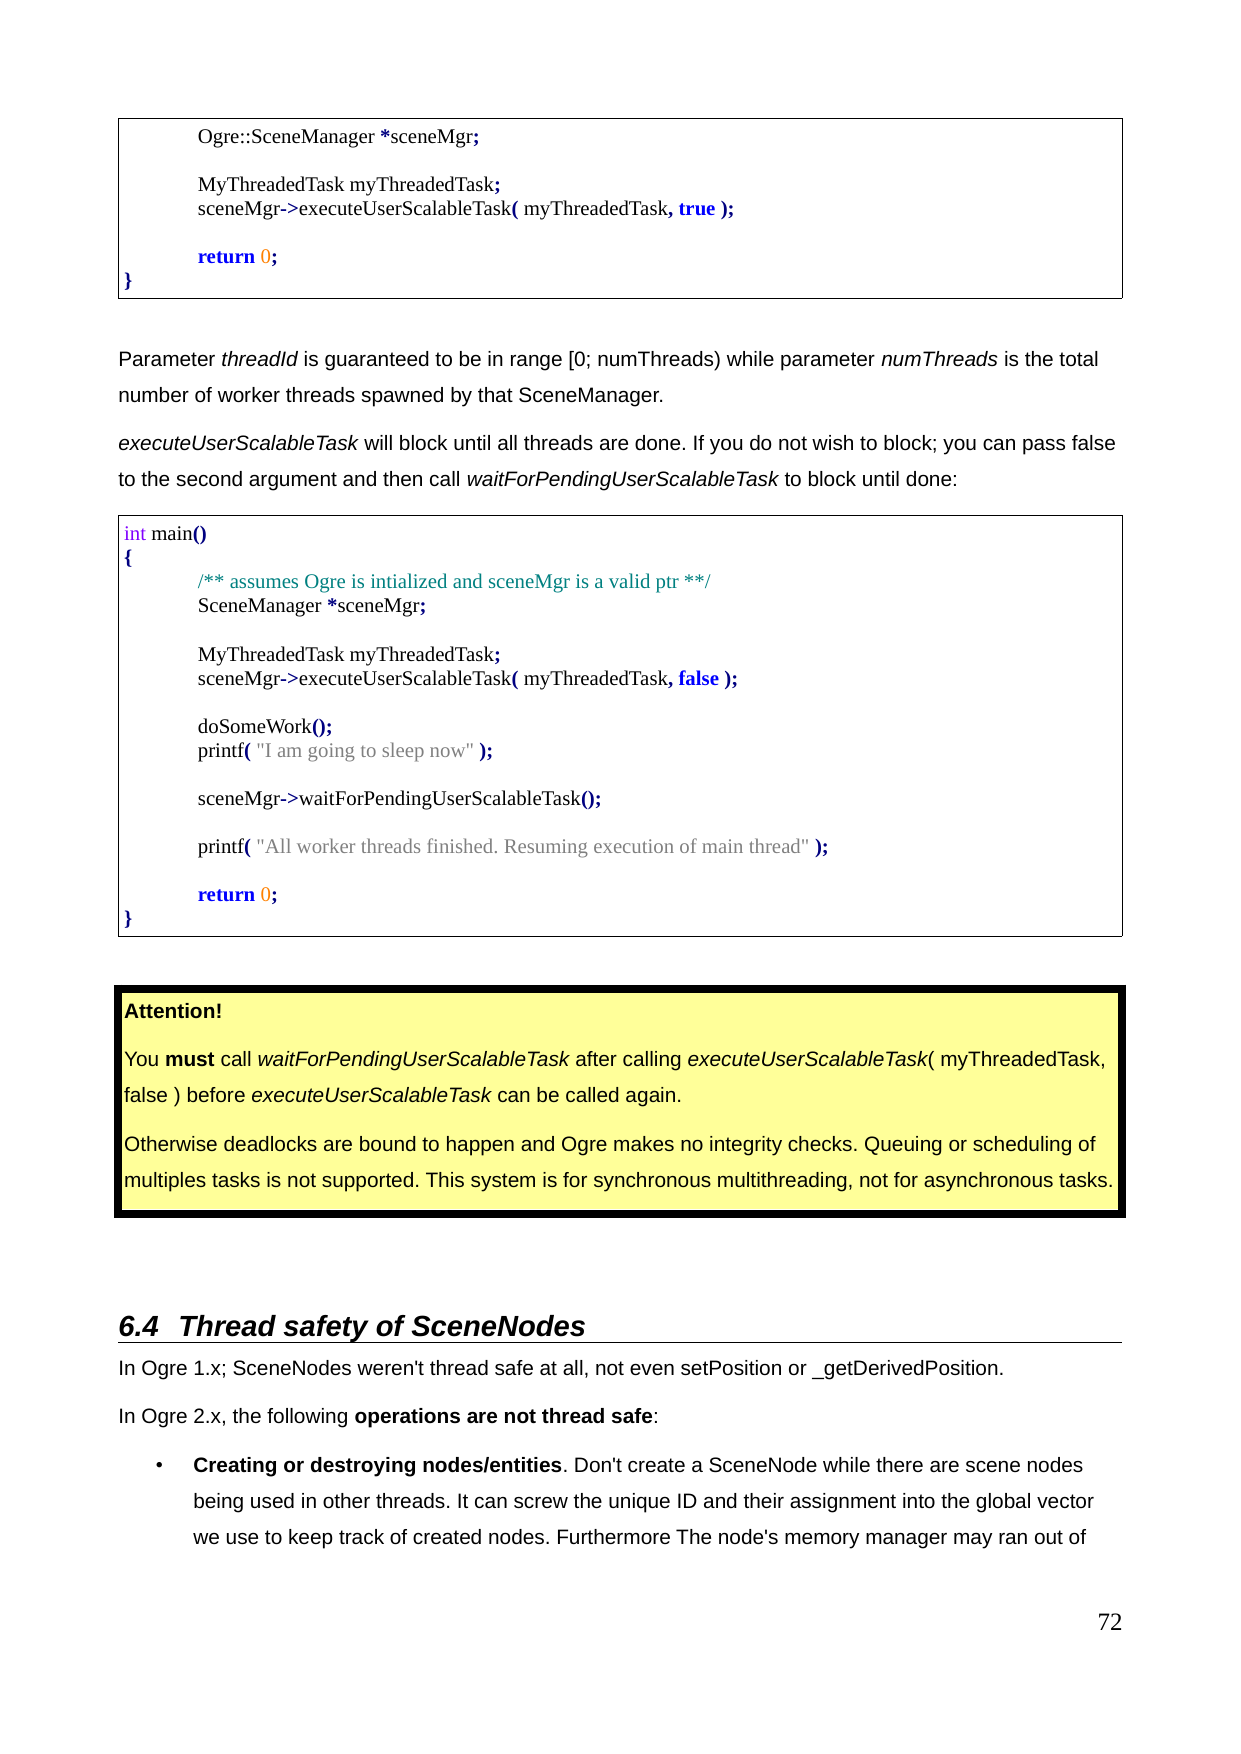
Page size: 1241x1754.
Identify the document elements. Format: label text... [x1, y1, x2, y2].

table_header Attention! You must call waitForPendingUserScalableTask after calling executeUserScalableTask( myThreadedTask, false ) before executeUserScalableTask can be called again. Otherwise deadlocks are bound to happen and Ogre makes no integrity checks. Queuing or scheduling of multiples tasks is not supported. This system is for synchronous multithreading, not for asynchronous tasks. [122, 993, 1118, 1209]
list Creating or destroying nodes/entities. Don't create a SceneNode while there are scene nodes being used in other threads. It can screw the unique ID and their assignment into the global vector we use to keep track of created nodes. Furthermore The node's memory manager may ran out of [156, 1453, 1122, 1549]
text executeUserScalableTask will block until all threads are done. If you do not wish to block; you can pass false to the second argument and then call waitForPendingUserScalableTask to block until done: [118, 431, 1122, 491]
subtitle Thread safety of SceneNodes [118, 1309, 1122, 1342]
text In Ogre 1.x; SceneNodes weren't thread safe at all, not even setPosition or _getDerivedPosition. [118, 1356, 1122, 1380]
table_header int main() { /** assumes Ogre is intialized and sceneMgr is a valid ptr **/ SceneManager *sceneMgr; MyThreadedTask myThreadedTask; sceneMgr->executeUserScalableTask( myThreadedTask, false ); doSomeWork(); printf( "I am going to sleep now" ); sceneMgr->waitForPendingUserScalableTask(); printf( "All worker threads finished. Resuming execution of main thread" ); return 0; } [119, 516, 1122, 936]
text In Ogre 2.x, the following operations are not thread safe: [118, 1404, 1122, 1428]
table_header Ogre::SceneManager *sceneMgr; MyThreadedTask myThreadedTask; sceneMgr->executeUserScalableTask( myThreadedTask, true ); return 0; } [119, 119, 1122, 298]
text Parameter threadId is guaranteed to be in range [0; numThreads) while parameter numThreads is the total number of worker threads spawned by that SceneManager. [118, 347, 1122, 407]
